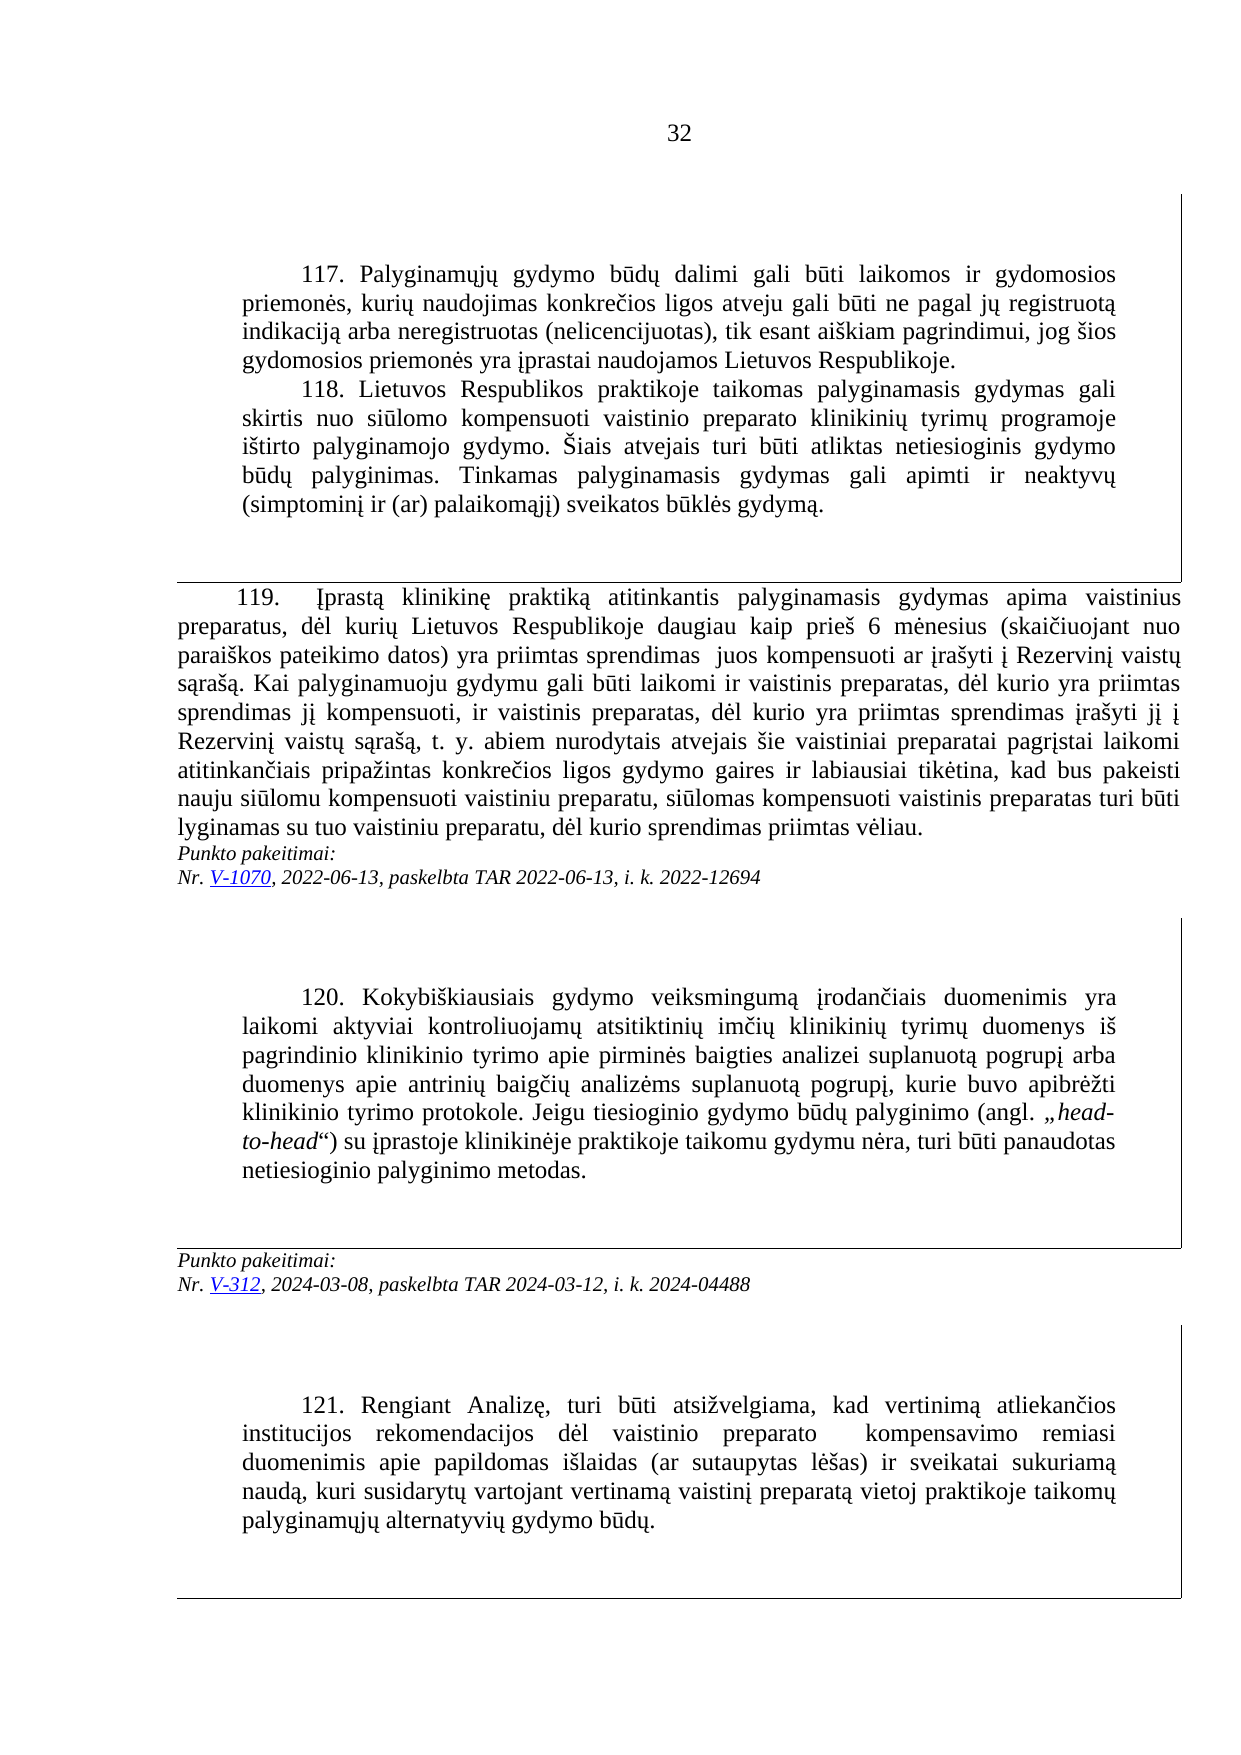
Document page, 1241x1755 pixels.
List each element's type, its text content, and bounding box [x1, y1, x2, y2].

text Nr. V-312, 2024-03-08, paskelbta TAR 2024-03-12, i. k. 2024-04488 [177, 1272, 1181, 1296]
text 120. Kokybiškiausiais gydymo veiksmingumą įrodančiais duomenimis yra laikomi aktyviai kontroliuojamų atsitiktinių imčių klinikinių tyrimų duomenys iš pagrindinio klinikinio tyrimo apie pirminės baigties analizei suplanuotą pogrupį arba duomenys apie antrinių baigčių analizėms suplanuotą pogrupį, kurie buvo apibrėžti klinikinio tyrimo protokole. Jeigu tiesioginio gydymo būdų palyginimo (angl. „head-to-head“) su įprastoje klinikinėje praktikoje taikomu gydymu nėra, turi būti panaudotas netiesioginio palyginimo metodas. [177, 918, 1181, 1248]
text 118. Lietuvos Respublikos praktikoje taikomas palyginamasis gydymas gali skirtis nuo siūlomo kompensuoti vaistinio preparato klinikinių tyrimų programoje ištirto palyginamojo gydymo. Šiais atvejais turi būti atliktas netiesioginis gydymo būdų palyginimas. Tinkamas palyginamasis gydymas gali apimti ir neaktyvų (simptominį ir (ar) palaikomąjį) sveikatos būklės gydymą. [177, 374, 1181, 582]
text 119. Įprastą klinikinę praktiką atitinkantis palyginamasis gydymas apima vaistinius preparatus, dėl kurių Lietuvos Respublikoje daugiau kaip prieš 6 mėnesius (skaičiuojant nuo paraiškos pateikimo datos) yra priimtas sprendimas juos kompensuoti ar įrašyti į Rezervinį vaistų sąrašą. Kai palyginamuoju gydymu gali būti laikomi ir vaistinis preparatas, dėl kurio yra priimtas sprendimas jį kompensuoti, ir vaistinis preparatas, dėl kurio yra priimtas sprendimas įrašyti jį į Rezervinį vaistų sąrašą, t. y. abiem nurodytais atvejais šie vaistiniai preparatai pagrįstai laikomi atitinkančiais pripažintas konkrečios ligos gydymo gaires ir labiausiai tikėtina, kad bus pakeisti nauju siūlomu kompensuoti vaistiniu preparatu, siūlomas kompensuoti vaistinis preparatas turi būti lyginamas su tuo vaistiniu preparatu, dėl kurio sprendimas priimtas vėliau. [177, 582, 1181, 841]
text Punkto pakeitimai: [177, 841, 1181, 865]
text 117. Palyginamųjų gydymo būdų dalimi gali būti laikomos ir gydomosios priemonės, kurių naudojimas konkrečios ligos atveju gali būti ne pagal jų registruotą indikaciją arba neregistruotas (nelicencijuotas), tik esant aiškiam pagrindimui, jog šios gydomosios priemonės yra įprastai naudojamos Lietuvos Respublikoje. [177, 194, 1181, 374]
text 121. Rengiant Analizę, turi būti atsižvelgiama, kad vertinimą atliekančios institucijos rekomendacijos dėl vaistinio preparato kompensavimo remiasi duomenimis apie papildomas išlaidas (ar sutaupytas lėšas) ir sveikatai sukuriamą naudą, kuri susidarytų vartojant vertinamą vaistinį preparatą vietoj praktikoje taikomų palyginamųjų alternatyvių gydymo būdų. [177, 1325, 1181, 1598]
text Punkto pakeitimai: [177, 1248, 1181, 1272]
text Nr. V-1070, 2022-06-13, paskelbta TAR 2022-06-13, i. k. 2022-12694 [177, 865, 1181, 889]
